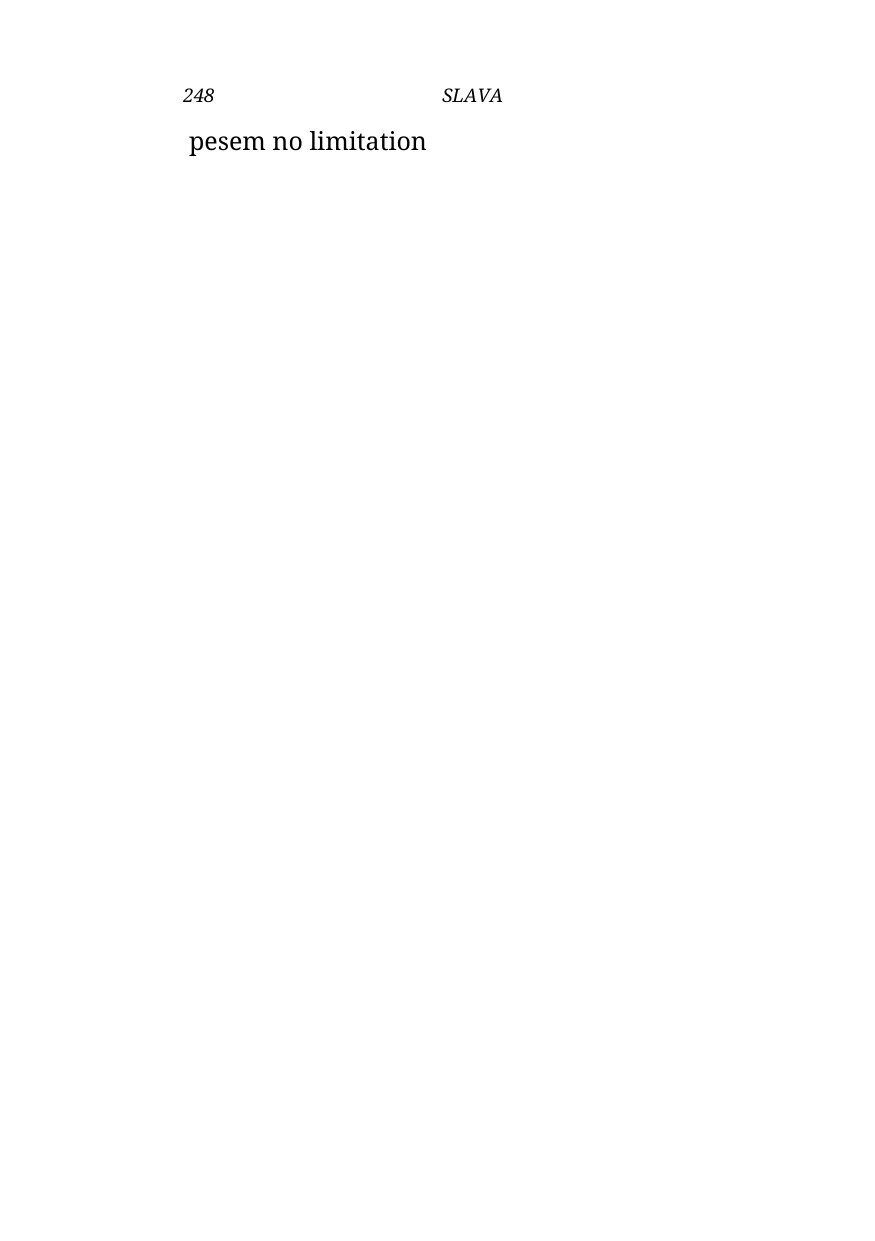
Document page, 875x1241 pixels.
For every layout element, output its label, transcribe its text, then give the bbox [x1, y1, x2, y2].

text pesem no limitation [153, 123, 756, 157]
